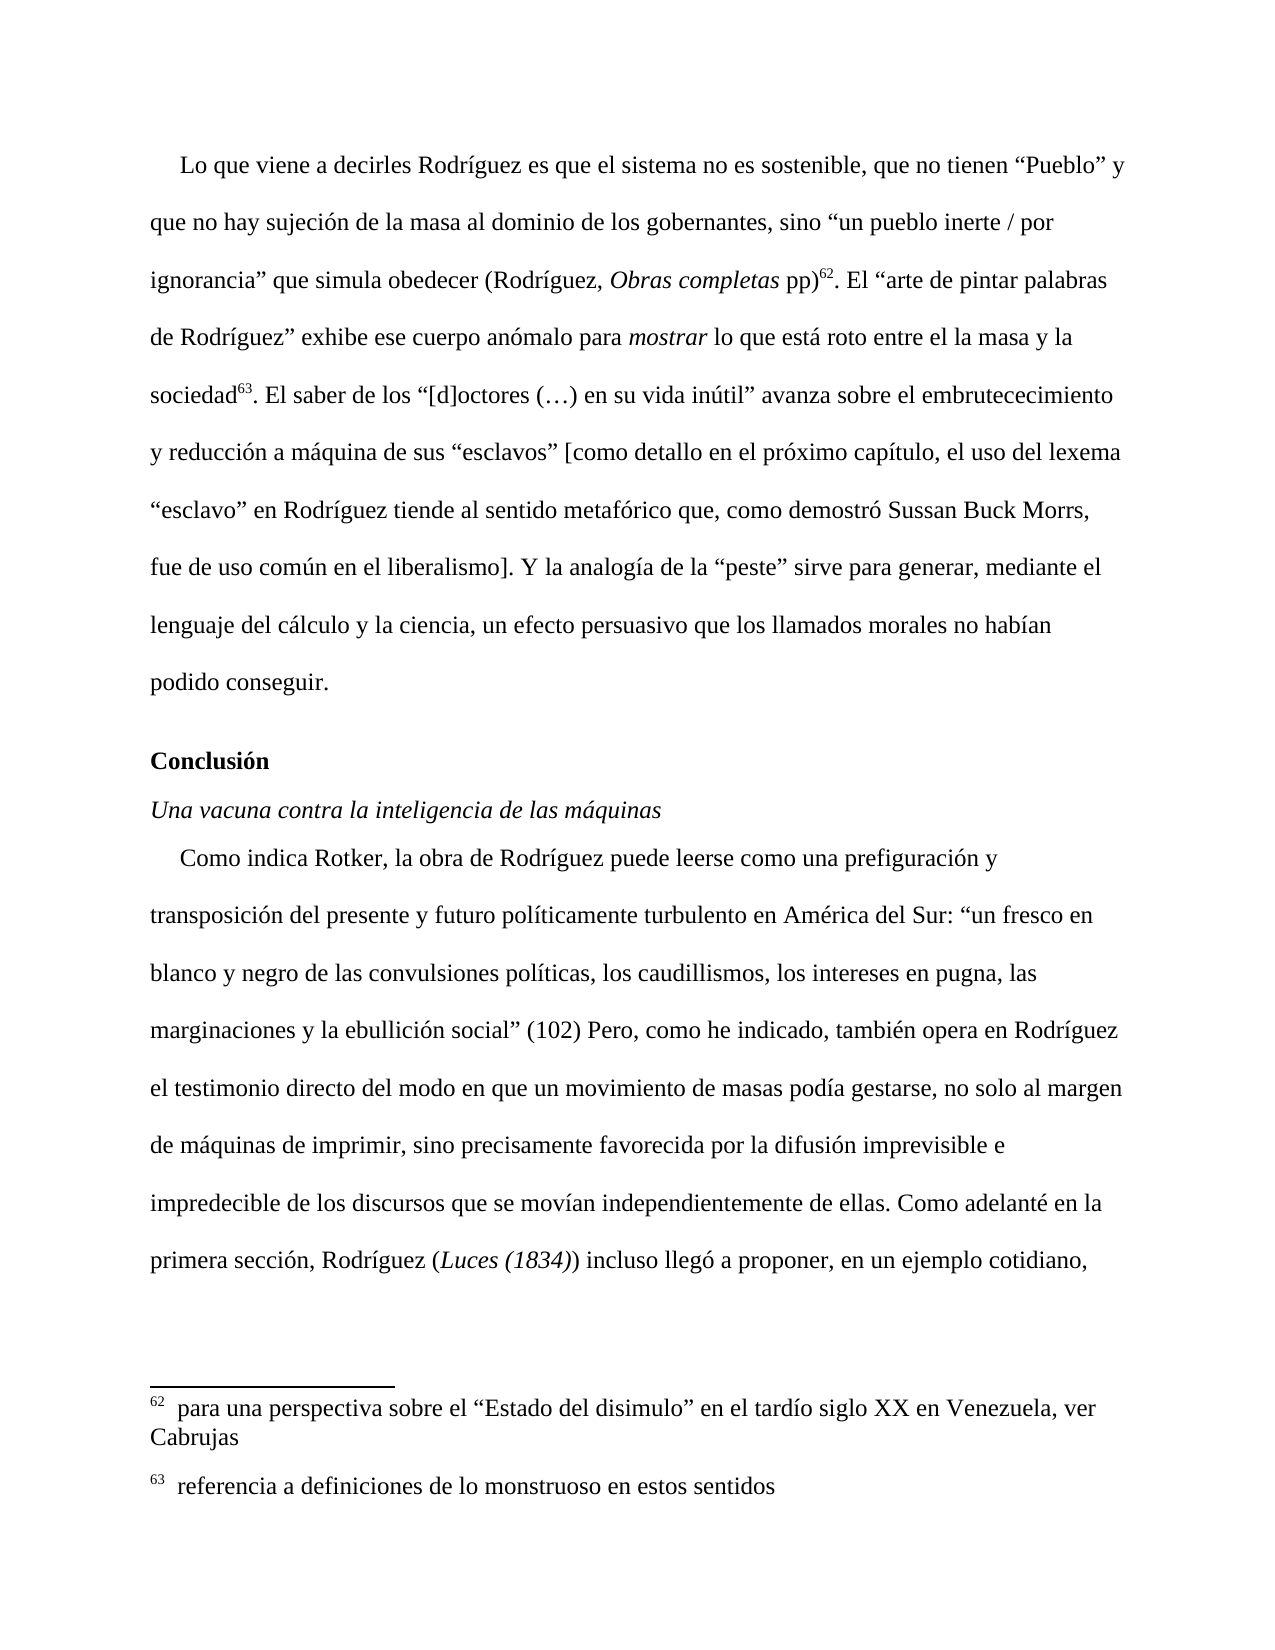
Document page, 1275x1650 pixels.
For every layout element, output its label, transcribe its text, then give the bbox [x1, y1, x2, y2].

text referencia a definiciones de lo monstruoso en estos sentidos [150, 1471, 1125, 1500]
subtitle Una vacuna contra la inteligencia de las máquinas [150, 795, 1125, 824]
text Como indica Rotker, la obra de Rodríguez puede leerse como una prefiguración y transposición del presente y futuro políticamente turbulento en América del Sur: “un fresco en blanco y negro de las convulsiones políticas, los caudillismos, los intereses en pugna, las marginaciones y la ebullición social” (102) Pero, como he indicado, también opera en Rodríguez el testimonio directo del modo en que un movimiento de masas podía gestarse, no solo al margen de máquinas de imprimir, sino precisamente favorecida por la difusión imprevisible e impredecible de los discursos que se movían independientemente de ellas. Como adelanté en la primera sección, Rodríguez (Luces (1834)) incluso llegó a proponer, en un ejemplo cotidiano, [150, 843, 1125, 1274]
subtitle Conclusión [150, 746, 1125, 774]
text para una perspectiva sobre el “Estado del disimulo” en el tardío siglo XX en Venezuela, ver Cabrujas [150, 1393, 1125, 1450]
text Lo que viene a decirles Rodríguez es que el sistema no es sostenible, que no tienen “Pueblo” y que no hay sujeción de la masa al dominio de los gobernantes, sino “un pueblo inerte / por ignorancia” que simula obedecer (Rodríguez, Obras completas pp). El “arte de pintar palabras de Rodríguez” exhibe ese cuerpo anómalo para mostrar lo que está roto entre el la masa y la sociedad. El saber de los “[d]octores (…) en su vida inútil” avanza sobre el embrutececimiento y reducción a máquina de sus “esclavos” [como detallo en el próximo capítulo, el uso del lexema “esclavo” en Rodríguez tiende al sentido metafórico que, como demostró Sussan Buck Morrs, fue de uso común en el liberalismo]. Y la analogía de la “peste” sirve para generar, mediante el lenguaje del cálculo y la ciencia, un efecto persuasivo que los llamados morales no habían podido conseguir. [150, 150, 1125, 696]
